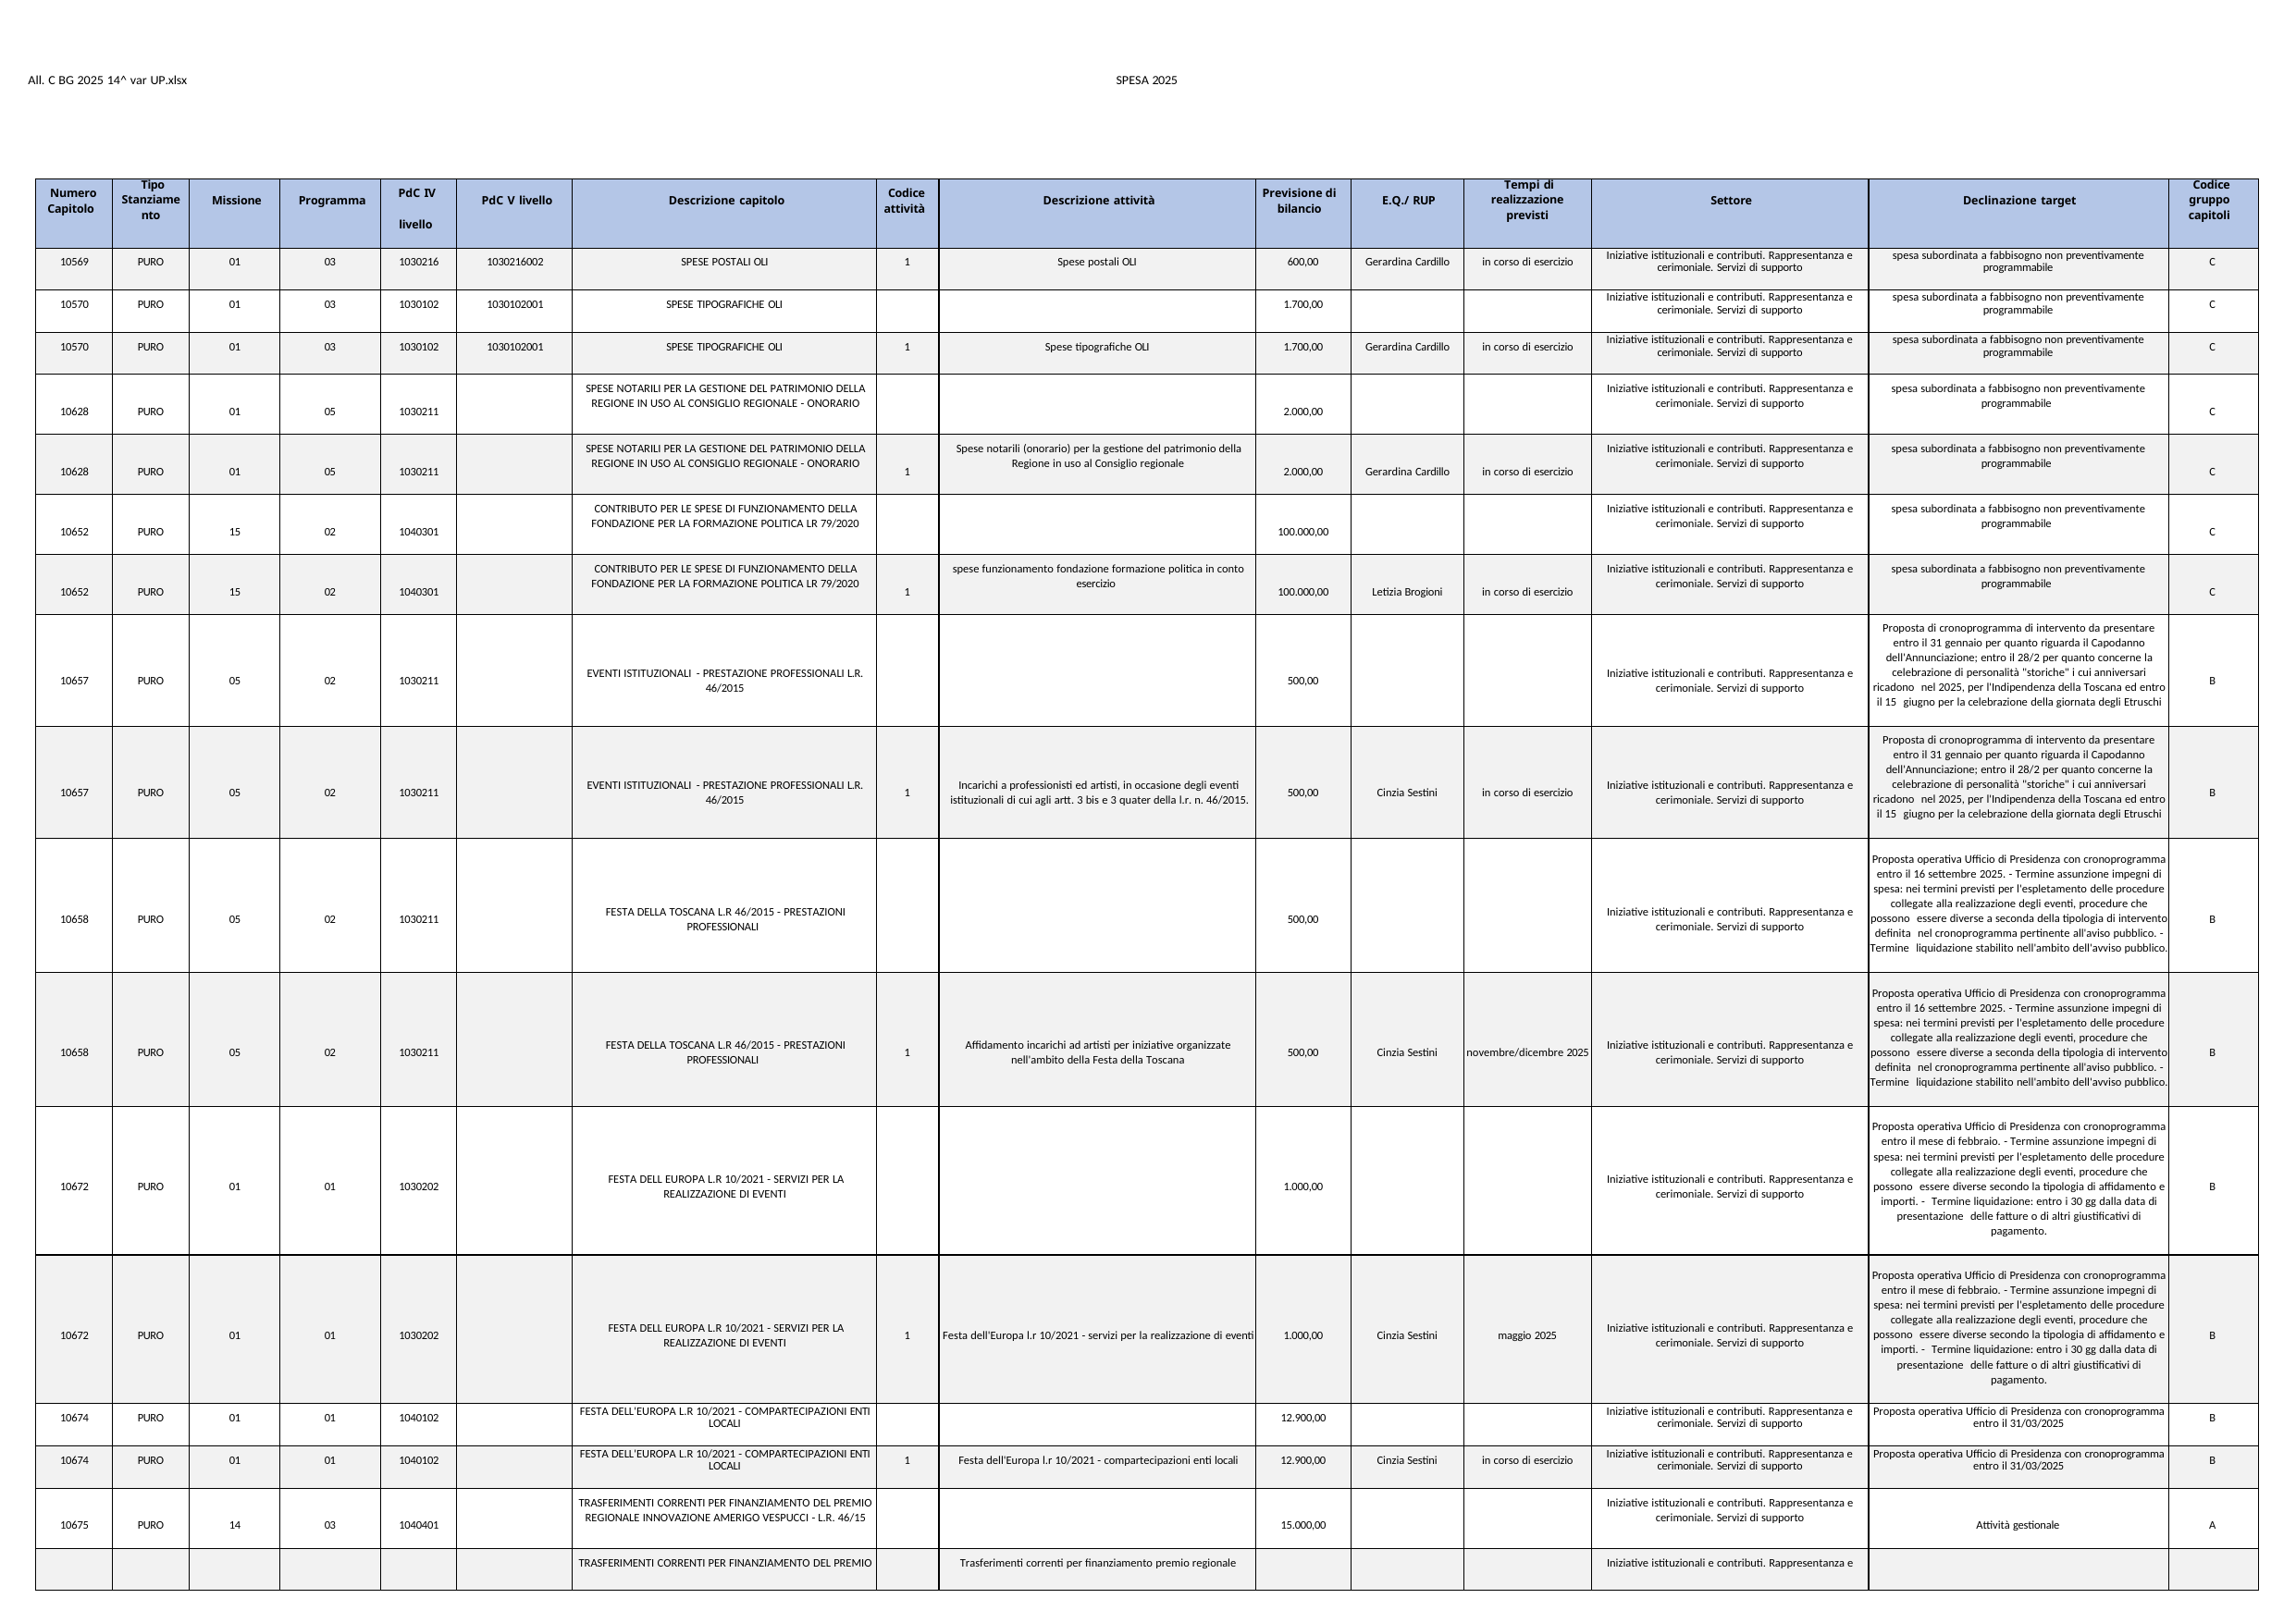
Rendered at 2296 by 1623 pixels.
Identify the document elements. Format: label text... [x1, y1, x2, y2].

table_cell [877, 495, 938, 554]
table_cell PURO [113, 1489, 189, 1548]
table_cell 03 [280, 249, 380, 289]
table_cell [457, 727, 572, 838]
table_cell 10652 [36, 495, 112, 554]
table_cell 10652 [36, 555, 112, 614]
table_cell [457, 1404, 572, 1445]
table_cell [457, 435, 572, 494]
table_cell C [2169, 249, 2258, 289]
table_cell 12.900,00 [1256, 1446, 1351, 1488]
table_cell [1256, 1549, 1351, 1590]
table_cell 05 [280, 435, 380, 494]
table_cell 2.000,00 [1256, 435, 1351, 494]
table_cell 10674 [36, 1446, 112, 1488]
table_cell Attività gestionale [1870, 1489, 2168, 1548]
table_cell 1030211 [381, 435, 456, 494]
table_cell PURO [113, 727, 189, 838]
table_cell [877, 290, 938, 331]
table_cell [113, 1549, 189, 1590]
table_cell Proposta operativa Ufficio di Presidenza con cronoprogramma entro il 16 settembre 2025. - Termine assunzione impegni di spesa: nei termini previsti per l'espletamento delle procedure collegate alla realizzazione degli eventi, procedure che possono essere diverse a seconda della tipologia di intervento definita nel cronoprogramma pertinente all'aviso pubblico. - Termine liquidazione stabilito nell'ambito dell'avviso pubblico. [1870, 973, 2168, 1106]
table_cell [1352, 839, 1463, 972]
table_cell B [2169, 839, 2258, 972]
table_cell 12.900,00 [1256, 1404, 1351, 1445]
table_cell 1.000,00 [1256, 1107, 1351, 1254]
table_cell Festa dell'Europa l.r 10/2021 - servizi per la realizzazione di eventi [940, 1256, 1255, 1403]
table_cell 1.700,00 [1256, 290, 1351, 331]
table_cell [1352, 1549, 1463, 1590]
table_cell [457, 375, 572, 434]
table_cell A [2169, 1489, 2258, 1548]
table_cell 10570 [36, 290, 112, 331]
table_cell 1040401 [381, 1489, 456, 1548]
table_cell [1464, 375, 1591, 434]
table_cell 1030102 [381, 333, 456, 374]
table_cell [2169, 1549, 2258, 1590]
table_cell B [2169, 973, 2258, 1106]
table_cell Cinzia Sestini [1352, 1256, 1463, 1403]
table_cell [1464, 1489, 1591, 1548]
table_cell PURO [113, 1256, 189, 1403]
table_cell PURO [113, 615, 189, 726]
table_header Missione [190, 179, 279, 248]
table_cell [1352, 290, 1463, 331]
table_cell Iniziative istituzionali e contributi. Rappresentanza e cerimoniale. Servizi di supporto [1592, 973, 1868, 1106]
table_cell Festa dell'Europa l.r 10/2021 - compartecipazioni enti locali [940, 1446, 1255, 1488]
table_cell [280, 1549, 380, 1590]
table_cell spesa subordinata a fabbisogno non preventivamente programmabile [1870, 555, 2168, 614]
table_cell [457, 973, 572, 1106]
table_cell PURO [113, 555, 189, 614]
table_cell C [2169, 435, 2258, 494]
table_cell Proposta operativa Ufficio di Presidenza con cronoprogramma entro il 16 settembre 2025. - Termine assunzione impegni di spesa: nei termini previsti per l'espletamento delle procedure collegate alla realizzazione degli eventi, procedure che possono essere diverse a seconda della tipologia di intervento definita nel cronoprogramma pertinente all'aviso pubblico. - Termine liquidazione stabilito nell'ambito dell'avviso pubblico. [1870, 839, 2168, 972]
table_cell 01 [190, 375, 279, 434]
table_cell 1030211 [381, 375, 456, 434]
table_cell [877, 839, 938, 972]
table_cell SPESE POSTALI OLI [573, 249, 876, 289]
table_cell PURO [113, 1446, 189, 1488]
table_cell 1030202 [381, 1256, 456, 1403]
table_cell [940, 1404, 1255, 1445]
table_cell [457, 615, 572, 726]
table_cell 03 [280, 333, 380, 374]
table_cell [457, 1107, 572, 1254]
table_header Previsione di bilancio [1256, 179, 1351, 248]
table_cell [1464, 1107, 1591, 1254]
table_cell 10628 [36, 435, 112, 494]
table_cell Iniziative istituzionali e contributi. Rappresentanza e cerimoniale. Servizi di supporto [1592, 495, 1868, 554]
table_cell [457, 1446, 572, 1488]
table_header Declinazione target [1870, 179, 2168, 248]
table_cell Iniziative istituzionali e contributi. Rappresentanza e cerimoniale. Servizi di supporto [1592, 1256, 1868, 1403]
table_cell [457, 1549, 572, 1590]
table_cell Proposta di cronoprogramma di intervento da presentare entro il 31 gennaio per quanto riguarda il Capodanno dell'Annunciazione; entro il 28/2 per quanto concerne la celebrazione di personalità "storiche" i cui anniversari ricadono nel 2025, per l'Indipendenza della Toscana ed entro il 15 giugno per la celebrazione della giornata degli Etruschi [1870, 727, 2168, 838]
table_header Descrizione attività [940, 179, 1255, 248]
table_cell SPESE NOTARILI PER LA GESTIONE DEL PATRIMONIO DELLA REGIONE IN USO AL CONSIGLIO REGIONALE - ONORARIO [573, 435, 876, 494]
table_cell TRASFERIMENTI CORRENTI PER FINANZIAMENTO DEL PREMIO [573, 1549, 876, 1590]
table_cell 1.000,00 [1256, 1256, 1351, 1403]
table_cell [1464, 839, 1591, 972]
table_cell 1 [877, 1446, 938, 1488]
table_cell 600,00 [1256, 249, 1351, 289]
table_cell [1464, 615, 1591, 726]
table_cell [940, 615, 1255, 726]
table_cell Iniziative istituzionali e contributi. Rappresentanza e cerimoniale. Servizi di supporto [1592, 839, 1868, 972]
table_cell B [2169, 727, 2258, 838]
table_cell 1040102 [381, 1446, 456, 1488]
table_cell in corso di esercizio [1464, 333, 1591, 374]
table_cell [190, 1549, 279, 1590]
table_cell [940, 495, 1255, 554]
table_cell 1030102001 [457, 290, 572, 331]
table_cell 15.000,00 [1256, 1489, 1351, 1548]
table_cell PURO [113, 1404, 189, 1445]
table_cell Iniziative istituzionali e contributi. Rappresentanza e cerimoniale. Servizi di supporto [1592, 1404, 1868, 1445]
table_cell [877, 615, 938, 726]
table_cell PURO [113, 435, 189, 494]
table_cell 1030216 [381, 249, 456, 289]
table_cell [457, 1256, 572, 1403]
table_header PdC IV livello [381, 179, 456, 248]
table_cell 1 [877, 249, 938, 289]
table_cell 02 [280, 615, 380, 726]
table_cell 1.700,00 [1256, 333, 1351, 374]
table_cell 02 [280, 555, 380, 614]
table_cell [381, 1549, 456, 1590]
table_cell [457, 495, 572, 554]
table_cell SPESE TIPOGRAFICHE OLI [573, 333, 876, 374]
table_cell 01 [190, 249, 279, 289]
table_cell [1352, 1404, 1463, 1445]
table_cell 05 [190, 615, 279, 726]
table_cell 02 [280, 727, 380, 838]
table_cell 1 [877, 1256, 938, 1403]
table_cell [1352, 495, 1463, 554]
table_cell B [2169, 1256, 2258, 1403]
table_cell 05 [190, 839, 279, 972]
table_cell Spese tipografiche OLI [940, 333, 1255, 374]
table_cell spesa subordinata a fabbisogno non preventivamente programmabile [1870, 249, 2168, 289]
table_cell 01 [190, 435, 279, 494]
table_cell Iniziative istituzionali e contributi. Rappresentanza e cerimoniale. Servizi di supporto [1592, 727, 1868, 838]
table_cell EVENTI ISTITUZIONALI - PRESTAZIONE PROFESSIONALI L.R. 46/2015 [573, 615, 876, 726]
table_cell in corso di esercizio [1464, 435, 1591, 494]
table_cell 1030211 [381, 839, 456, 972]
table_cell 02 [280, 973, 380, 1106]
table_header Codice attività [877, 179, 938, 248]
table_cell 14 [190, 1489, 279, 1548]
table_cell novembre/dicembre 2025 [1464, 973, 1591, 1106]
table_cell Cinzia Sestini [1352, 1446, 1463, 1488]
table_cell [877, 1489, 938, 1548]
table_cell PURO [113, 375, 189, 434]
table_cell Proposta operativa Ufficio di Presidenza con cronoprogramma entro il 31/03/2025 [1870, 1446, 2168, 1488]
table_cell [940, 290, 1255, 331]
table_header Settore [1592, 179, 1868, 248]
table_cell 1040301 [381, 495, 456, 554]
table_cell CONTRIBUTO PER LE SPESE DI FUNZIONAMENTO DELLA FONDAZIONE PER LA FORMAZIONE POLITICA LR 79/2020 [573, 495, 876, 554]
table_cell Iniziative istituzionali e contributi. Rappresentanza e cerimoniale. Servizi di supporto [1592, 615, 1868, 726]
table_cell spesa subordinata a fabbisogno non preventivamente programmabile [1870, 333, 2168, 374]
table_cell 10672 [36, 1256, 112, 1403]
table_cell [457, 839, 572, 972]
table_cell 1 [877, 727, 938, 838]
table_cell Incarichi a professionisti ed artisti, in occasione degli eventi istituzionali di cui agli artt. 3 bis e 3 quater della l.r. n. 46/2015. [940, 727, 1255, 838]
table_cell Cinzia Sestini [1352, 973, 1463, 1106]
table_cell 500,00 [1256, 839, 1351, 972]
table_cell 10658 [36, 839, 112, 972]
table_cell FESTA DELL'EUROPA L.R 10/2021 - COMPARTECIPAZIONI ENTI LOCALI [573, 1404, 876, 1445]
table_cell 01 [190, 333, 279, 374]
table_header E.Q./ RUP [1352, 179, 1463, 248]
table_cell [877, 1404, 938, 1445]
table_cell 2.000,00 [1256, 375, 1351, 434]
table_cell 01 [190, 1107, 279, 1254]
table_cell PURO [113, 290, 189, 331]
table_cell 10674 [36, 1404, 112, 1445]
table_header Numero Capitolo [36, 179, 112, 248]
table_cell 1030216002 [457, 249, 572, 289]
table_cell 10675 [36, 1489, 112, 1548]
table_cell 1030202 [381, 1107, 456, 1254]
table_cell 10628 [36, 375, 112, 434]
table_cell 1 [877, 435, 938, 494]
table_cell 03 [280, 1489, 380, 1548]
table_cell spesa subordinata a fabbisogno non preventivamente programmabile [1870, 375, 2168, 434]
table_cell 01 [280, 1446, 380, 1488]
table_cell 1040301 [381, 555, 456, 614]
table_cell 500,00 [1256, 727, 1351, 838]
table_cell FESTA DELL EUROPA L.R 10/2021 - SERVIZI PER LA REALIZZAZIONE DI EVENTI [573, 1107, 876, 1254]
table_cell 02 [280, 839, 380, 972]
table_cell PURO [113, 839, 189, 972]
table_cell TRASFERIMENTI CORRENTI PER FINANZIAMENTO DEL PREMIO REGIONALE INNOVAZIONE AMERIGO VESPUCCI - L.R. 46/15 [573, 1489, 876, 1548]
table_cell 01 [280, 1256, 380, 1403]
table_cell C [2169, 375, 2258, 434]
table_cell spesa subordinata a fabbisogno non preventivamente programmabile [1870, 435, 2168, 494]
table_cell in corso di esercizio [1464, 1446, 1591, 1488]
table_cell EVENTI ISTITUZIONALI - PRESTAZIONE PROFESSIONALI L.R. 46/2015 [573, 727, 876, 838]
table_cell C [2169, 333, 2258, 374]
table_cell FESTA DELLA TOSCANA L.R 46/2015 - PRESTAZIONI PROFESSIONALI [573, 973, 876, 1106]
table_cell Iniziative istituzionali e contributi. Rappresentanza e cerimoniale. Servizi di supporto [1592, 249, 1868, 289]
table_cell 1030102001 [457, 333, 572, 374]
table_cell FESTA DELL EUROPA L.R 10/2021 - SERVIZI PER LA REALIZZAZIONE DI EVENTI [573, 1256, 876, 1403]
table_cell Iniziative istituzionali e contributi. Rappresentanza e cerimoniale. Servizi di supporto [1592, 375, 1868, 434]
table_cell 01 [280, 1107, 380, 1254]
table_cell Iniziative istituzionali e contributi. Rappresentanza e cerimoniale. Servizi di supporto [1592, 290, 1868, 331]
table_cell CONTRIBUTO PER LE SPESE DI FUNZIONAMENTO DELLA FONDAZIONE PER LA FORMAZIONE POLITICA LR 79/2020 [573, 555, 876, 614]
table_cell 500,00 [1256, 615, 1351, 726]
table_cell in corso di esercizio [1464, 249, 1591, 289]
table_cell [877, 1107, 938, 1254]
table_cell 1030211 [381, 727, 456, 838]
table_header Codice gruppo capitoli [2169, 179, 2258, 248]
table_cell 10672 [36, 1107, 112, 1254]
table_cell 1 [877, 555, 938, 614]
table_cell Iniziative istituzionali e contributi. Rappresentanza e cerimoniale. Servizi di supporto [1592, 333, 1868, 374]
table_cell [940, 839, 1255, 972]
table_cell PURO [113, 1107, 189, 1254]
table_header Descrizione capitolo [573, 179, 876, 248]
table_cell B [2169, 1446, 2258, 1488]
table_header Programma [280, 179, 380, 248]
table_cell 01 [190, 1404, 279, 1445]
table_cell 500,00 [1256, 973, 1351, 1106]
table_cell 1030211 [381, 973, 456, 1106]
table_cell 1030211 [381, 615, 456, 726]
table_cell [1352, 375, 1463, 434]
table_cell [1870, 1549, 2168, 1590]
table_cell [36, 1549, 112, 1590]
table_cell Iniziative istituzionali e contributi. Rappresentanza e cerimoniale. Servizi di supporto [1592, 1446, 1868, 1488]
table_header PdC V livello [457, 179, 572, 248]
table_cell 15 [190, 555, 279, 614]
table_cell 10657 [36, 615, 112, 726]
table_header Tempi di realizzazione previsti [1464, 179, 1591, 248]
table_cell Letizia Brogioni [1352, 555, 1463, 614]
table_cell [457, 555, 572, 614]
table_cell Iniziative istituzionali e contributi. Rappresentanza e [1592, 1549, 1868, 1590]
table_cell B [2169, 1107, 2258, 1254]
table_cell Proposta di cronoprogramma di intervento da presentare entro il 31 gennaio per quanto riguarda il Capodanno dell'Annunciazione; entro il 28/2 per quanto concerne la celebrazione di personalità "storiche" i cui anniversari ricadono nel 2025, per l'Indipendenza della Toscana ed entro il 15 giugno per la celebrazione della giornata degli Etruschi [1870, 615, 2168, 726]
table_cell B [2169, 1404, 2258, 1445]
table_cell [1352, 615, 1463, 726]
table_cell [1464, 495, 1591, 554]
table_cell [940, 1107, 1255, 1254]
table_cell PURO [113, 495, 189, 554]
table_cell PURO [113, 973, 189, 1106]
table_cell [1464, 290, 1591, 331]
table_cell 03 [280, 290, 380, 331]
table_cell Gerardina Cardillo [1352, 249, 1463, 289]
table_cell B [2169, 615, 2258, 726]
table_cell 01 [190, 1256, 279, 1403]
table_cell maggio 2025 [1464, 1256, 1591, 1403]
table_cell Iniziative istituzionali e contributi. Rappresentanza e cerimoniale. Servizi di supporto [1592, 435, 1868, 494]
table_cell 1030102 [381, 290, 456, 331]
table_cell 1040102 [381, 1404, 456, 1445]
table_cell spesa subordinata a fabbisogno non preventivamente programmabile [1870, 495, 2168, 554]
table_cell 10657 [36, 727, 112, 838]
table_cell 100.000,00 [1256, 495, 1351, 554]
table_cell Gerardina Cardillo [1352, 435, 1463, 494]
table_cell 1 [877, 973, 938, 1106]
table_cell in corso di esercizio [1464, 727, 1591, 838]
table_cell Spese postali OLI [940, 249, 1255, 289]
table_cell 10658 [36, 973, 112, 1106]
table_cell [940, 1489, 1255, 1548]
table_cell PURO [113, 333, 189, 374]
table_cell Trasferimenti correnti per finanziamento premio regionale [940, 1549, 1255, 1590]
table_cell Iniziative istituzionali e contributi. Rappresentanza e cerimoniale. Servizi di supporto [1592, 1489, 1868, 1548]
table_cell [457, 1489, 572, 1548]
table_cell Gerardina Cardillo [1352, 333, 1463, 374]
table_cell 01 [190, 1446, 279, 1488]
table_cell [1352, 1489, 1463, 1548]
table_cell spese funzionamento fondazione formazione politica in conto esercizio [940, 555, 1255, 614]
table_cell [877, 1549, 938, 1590]
table_cell 02 [280, 495, 380, 554]
table_cell [1352, 1107, 1463, 1254]
table_cell spesa subordinata a fabbisogno non preventivamente programmabile [1870, 290, 2168, 331]
table_cell Affidamento incarichi ad artisti per iniziative organizzate nell'ambito della Festa della Toscana [940, 973, 1255, 1106]
table_cell [1464, 1549, 1591, 1590]
table_cell Cinzia Sestini [1352, 727, 1463, 838]
table_cell FESTA DELL'EUROPA L.R 10/2021 - COMPARTECIPAZIONI ENTI LOCALI [573, 1446, 876, 1488]
table_cell 15 [190, 495, 279, 554]
table_cell [940, 375, 1255, 434]
table_cell Proposta operativa Ufficio di Presidenza con cronoprogramma entro il mese di febbraio. - Termine assunzione impegni di spesa: nei termini previsti per l'espletamento delle procedure collegate alla realizzazione degli eventi, procedure che possono essere diverse secondo la tipologia di affidamento e importi. - Termine liquidazione: entro i 30 gg dalla data di presentazione delle fatture o di altri giustificativi di pagamento. [1870, 1107, 2168, 1254]
table_cell 10570 [36, 333, 112, 374]
table_cell C [2169, 495, 2258, 554]
table_cell in corso di esercizio [1464, 555, 1591, 614]
table_cell 05 [280, 375, 380, 434]
table_cell [877, 375, 938, 434]
table_cell C [2169, 555, 2258, 614]
table_cell 01 [190, 290, 279, 331]
table_cell C [2169, 290, 2258, 331]
table_cell Proposta operativa Ufficio di Presidenza con cronoprogramma entro il 31/03/2025 [1870, 1404, 2168, 1445]
table_cell SPESE NOTARILI PER LA GESTIONE DEL PATRIMONIO DELLA REGIONE IN USO AL CONSIGLIO REGIONALE - ONORARIO [573, 375, 876, 434]
table_header Tipo Stanziame nto [113, 179, 189, 248]
table_cell 05 [190, 973, 279, 1106]
table_cell FESTA DELLA TOSCANA L.R 46/2015 - PRESTAZIONI PROFESSIONALI [573, 839, 876, 972]
table_cell PURO [113, 249, 189, 289]
table_cell [1464, 1404, 1591, 1445]
table_cell Spese notarili (onorario) per la gestione del patrimonio della Regione in uso al Consiglio regionale [940, 435, 1255, 494]
table_cell 100.000,00 [1256, 555, 1351, 614]
table_cell 05 [190, 727, 279, 838]
table_cell Proposta operativa Ufficio di Presidenza con cronoprogramma entro il mese di febbraio. - Termine assunzione impegni di spesa: nei termini previsti per l'espletamento delle procedure collegate alla realizzazione degli eventi, procedure che possono essere diverse secondo la tipologia di affidamento e importi. - Termine liquidazione: entro i 30 gg dalla data di presentazione delle fatture o di altri giustificativi di pagamento. [1870, 1256, 2168, 1403]
table_cell 10569 [36, 249, 112, 289]
table_cell 01 [280, 1404, 380, 1445]
table_cell Iniziative istituzionali e contributi. Rappresentanza e cerimoniale. Servizi di supporto [1592, 555, 1868, 614]
table_cell Iniziative istituzionali e contributi. Rappresentanza e cerimoniale. Servizi di supporto [1592, 1107, 1868, 1254]
table_cell 1 [877, 333, 938, 374]
table_cell SPESE TIPOGRAFICHE OLI [573, 290, 876, 331]
